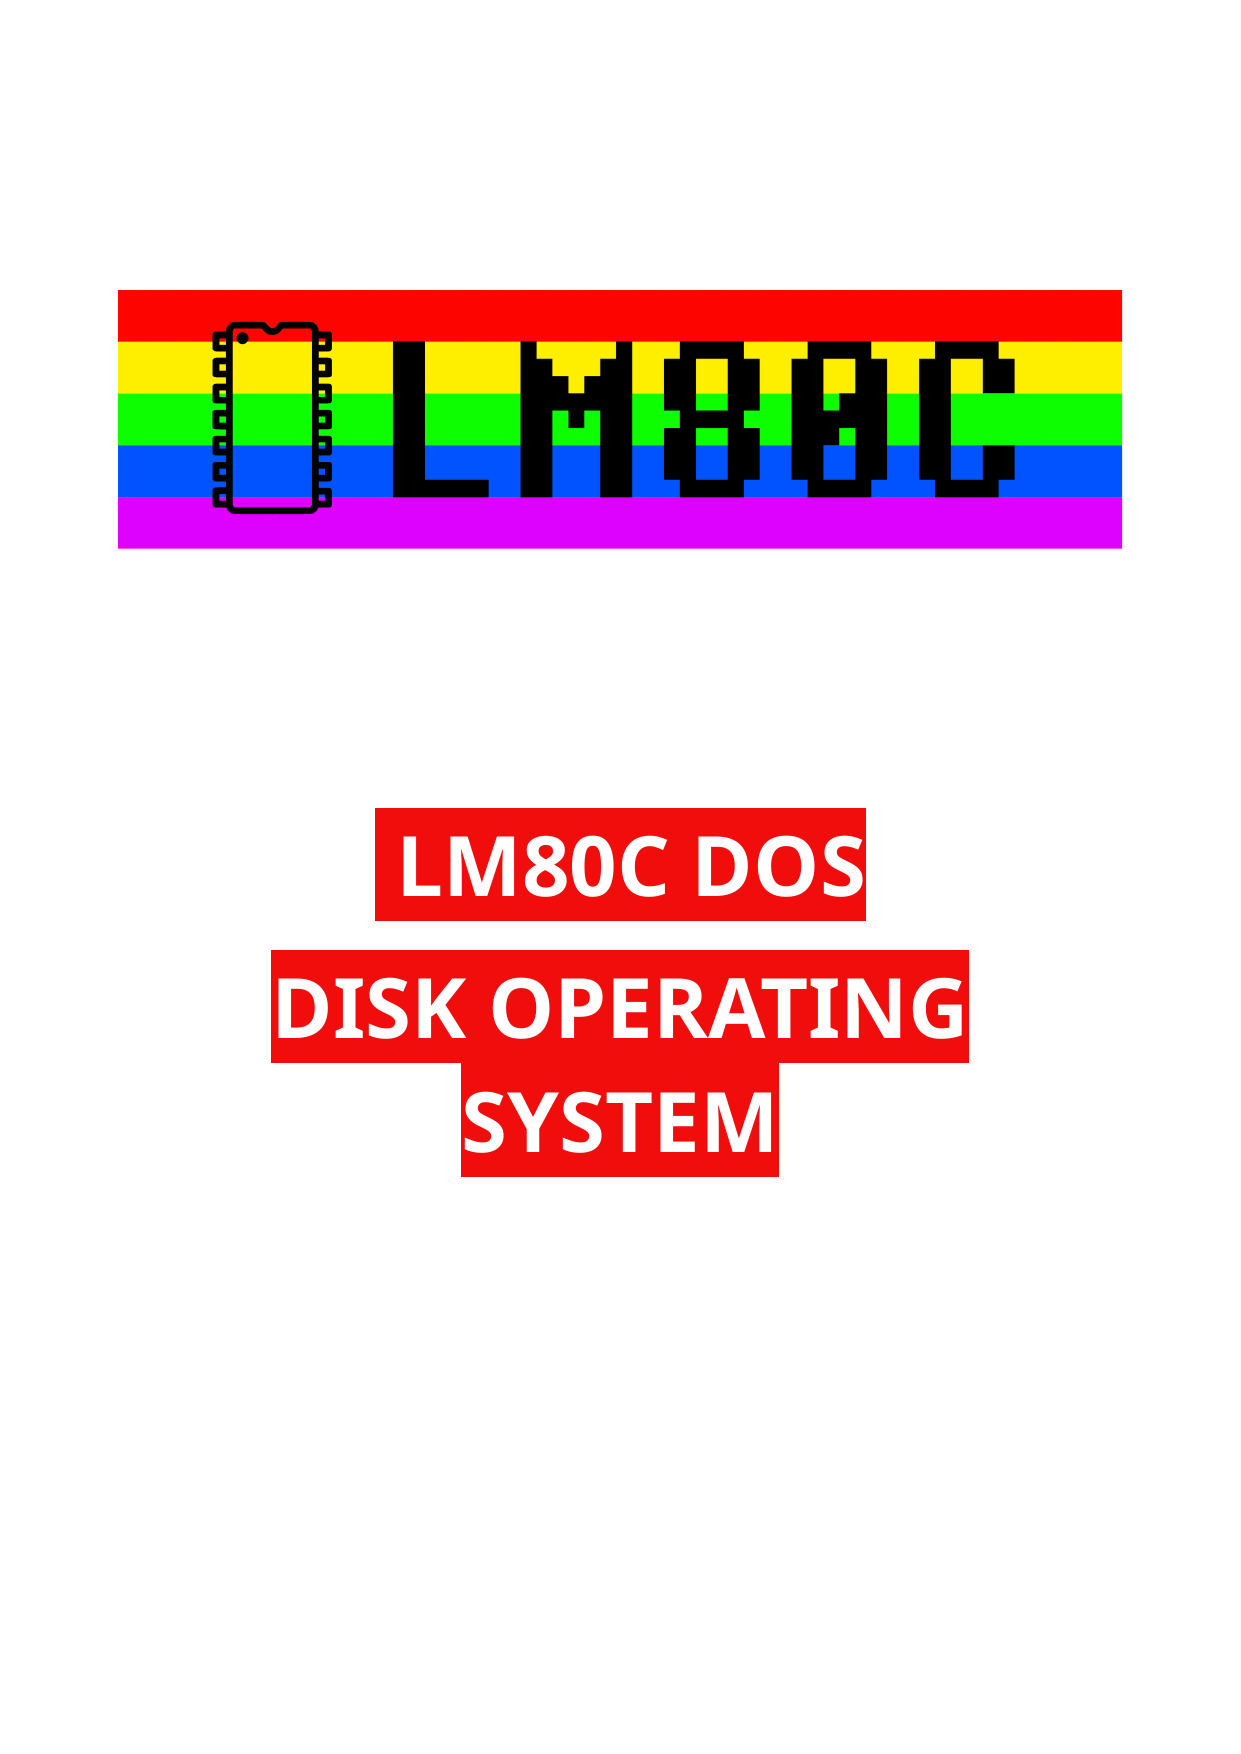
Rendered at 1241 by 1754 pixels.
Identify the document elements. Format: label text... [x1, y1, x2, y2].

text LM80C DOS [118, 664, 1122, 921]
picture [118, 290, 1123, 549]
text DISK OPERATING SYSTEM [118, 950, 1122, 1177]
